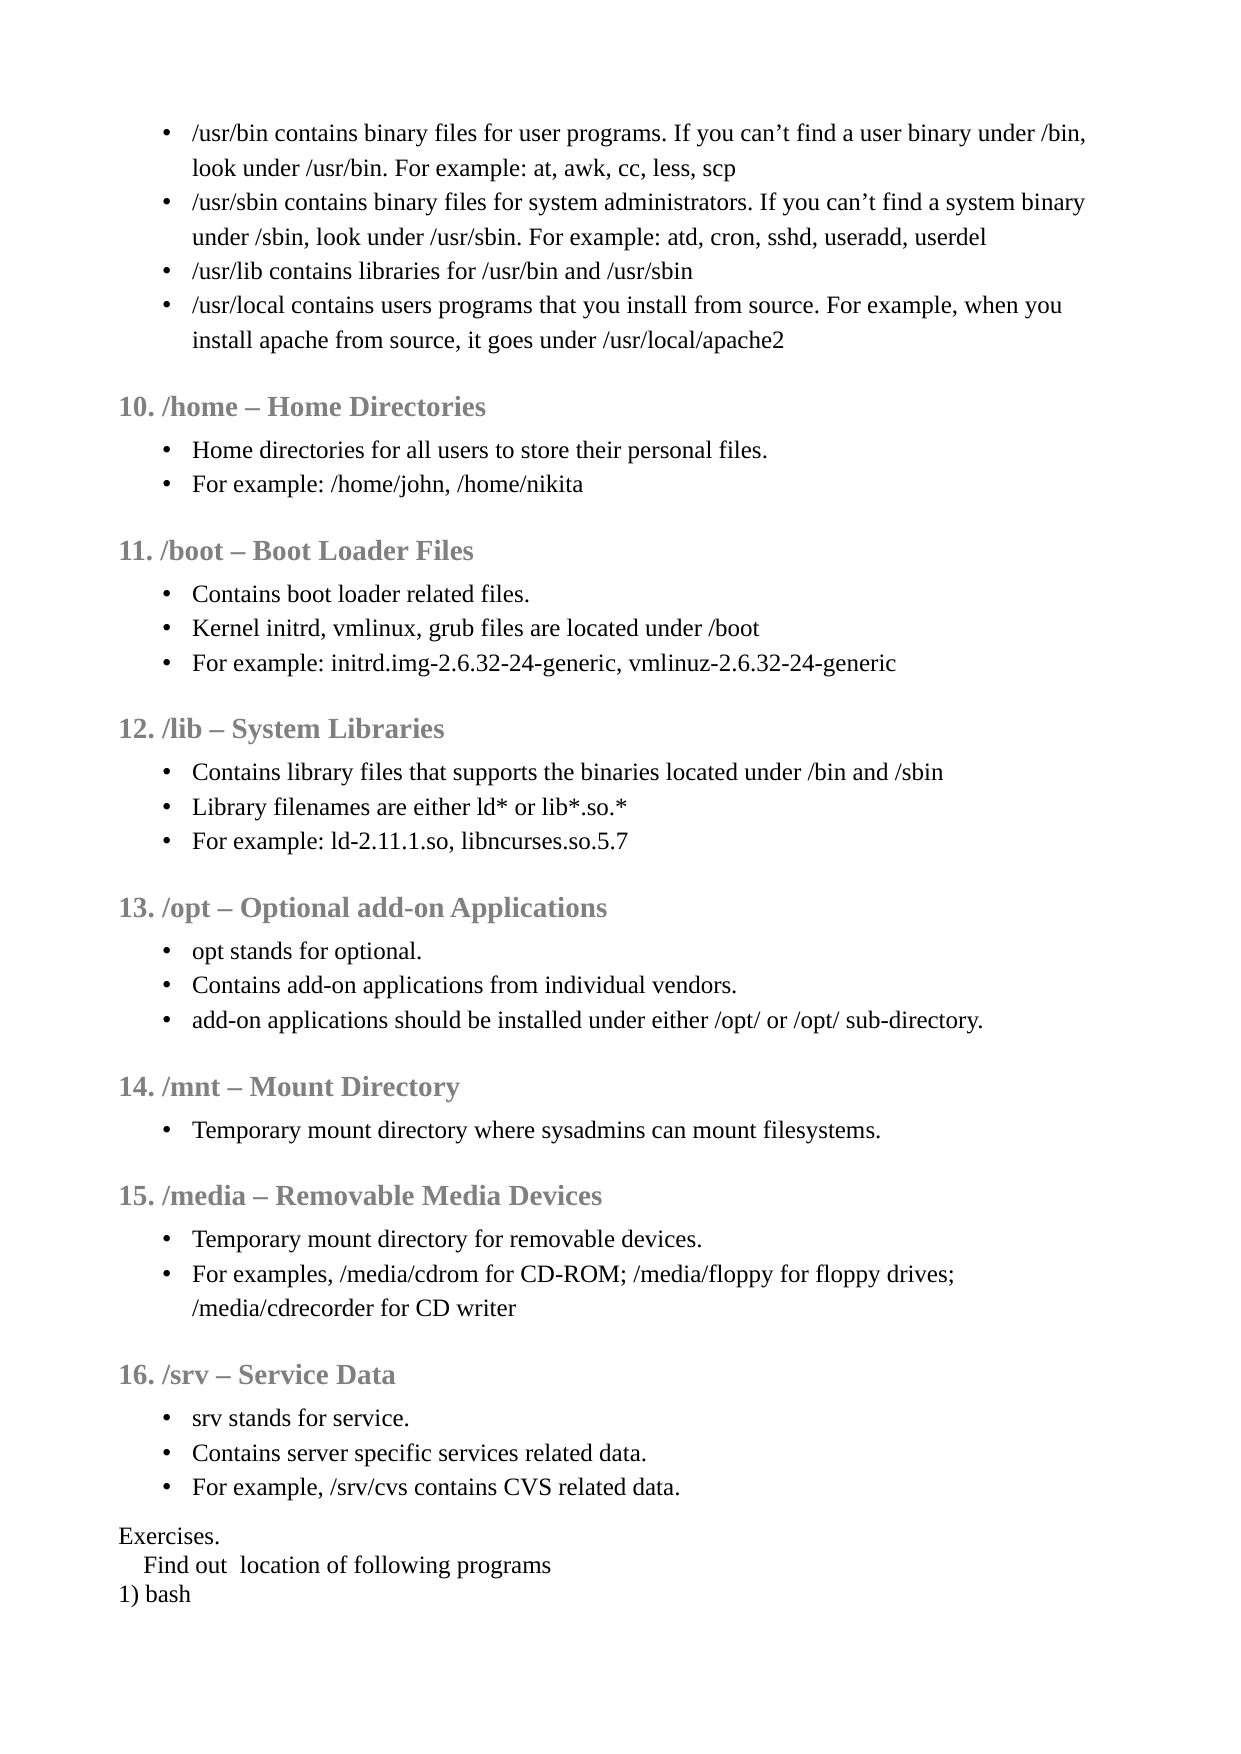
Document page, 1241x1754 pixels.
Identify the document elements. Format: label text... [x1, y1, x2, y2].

list /usr/local contains users programs that you install from source. For example, when you install apache from source, it goes under /usr/local/apache2 [162, 291, 1122, 354]
text Find out location of following programs [118, 1550, 1122, 1579]
subtitle 13. /opt – Optional add-on Applications [118, 890, 1122, 924]
subtitle 12. /lib – System Libraries [118, 711, 1122, 745]
list Temporary mount directory for removable devices. [162, 1224, 1122, 1253]
list For example, /srv/cvs contains CVS related data. [162, 1472, 1122, 1501]
list /usr/sbin contains binary files for system administrators. If you can’t find a system binary under /sbin, look under /usr/sbin. For example: atd, cron, sshd, useradd, userdel [162, 187, 1122, 250]
list add-on applications should be installed under either /opt/ or /opt/ sub-directory. [162, 1005, 1122, 1034]
list /usr/lib contains libraries for /usr/bin and /usr/sbin [162, 256, 1122, 285]
list For example: initrd.img-2.6.32-24-generic, vmlinuz-2.6.32-24-generic [162, 648, 1122, 677]
list Contains server specific services related data. [162, 1438, 1122, 1466]
list Home directories for all users to store their personal files. [162, 435, 1122, 463]
text 1) bash [118, 1579, 1122, 1607]
list Contains add-on applications from individual vendors. [162, 971, 1122, 999]
list Contains library files that supports the binaries located under /bin and /sbin [162, 757, 1122, 786]
list Temporary mount directory where sysadmins can mount filesystems. [162, 1115, 1122, 1143]
text Exercises. [118, 1521, 1122, 1550]
list opt stands for optional. [162, 936, 1122, 965]
subtitle 16. /srv – Service Data [118, 1357, 1122, 1391]
list For example: ld-2.11.1.so, libncurses.so.5.7 [162, 826, 1122, 855]
list Kernel initrd, vmlinux, grub files are located under /boot [162, 613, 1122, 642]
subtitle 14. /mnt – Mount Directory [118, 1069, 1122, 1102]
subtitle 11. /boot – Boot Loader Files [118, 533, 1122, 566]
list Contains boot loader related files. [162, 579, 1122, 608]
subtitle 10. /home – Home Directories [118, 389, 1122, 422]
list Library filenames are either ld* or lib*.so.* [162, 792, 1122, 821]
list For example: /home/john, /home/nikita [162, 469, 1122, 498]
list For examples, /media/cdrom for CD-ROM; /media/floppy for floppy drives; /media/cdrecorder for CD writer [162, 1259, 1122, 1322]
list srv stands for service. [162, 1403, 1122, 1432]
list /usr/bin contains binary files for user programs. If you can’t find a user binary under /bin, look under /usr/bin. For example: at, awk, cc, less, scp [162, 118, 1122, 181]
subtitle 15. /media – Removable Media Devices [118, 1178, 1122, 1212]
